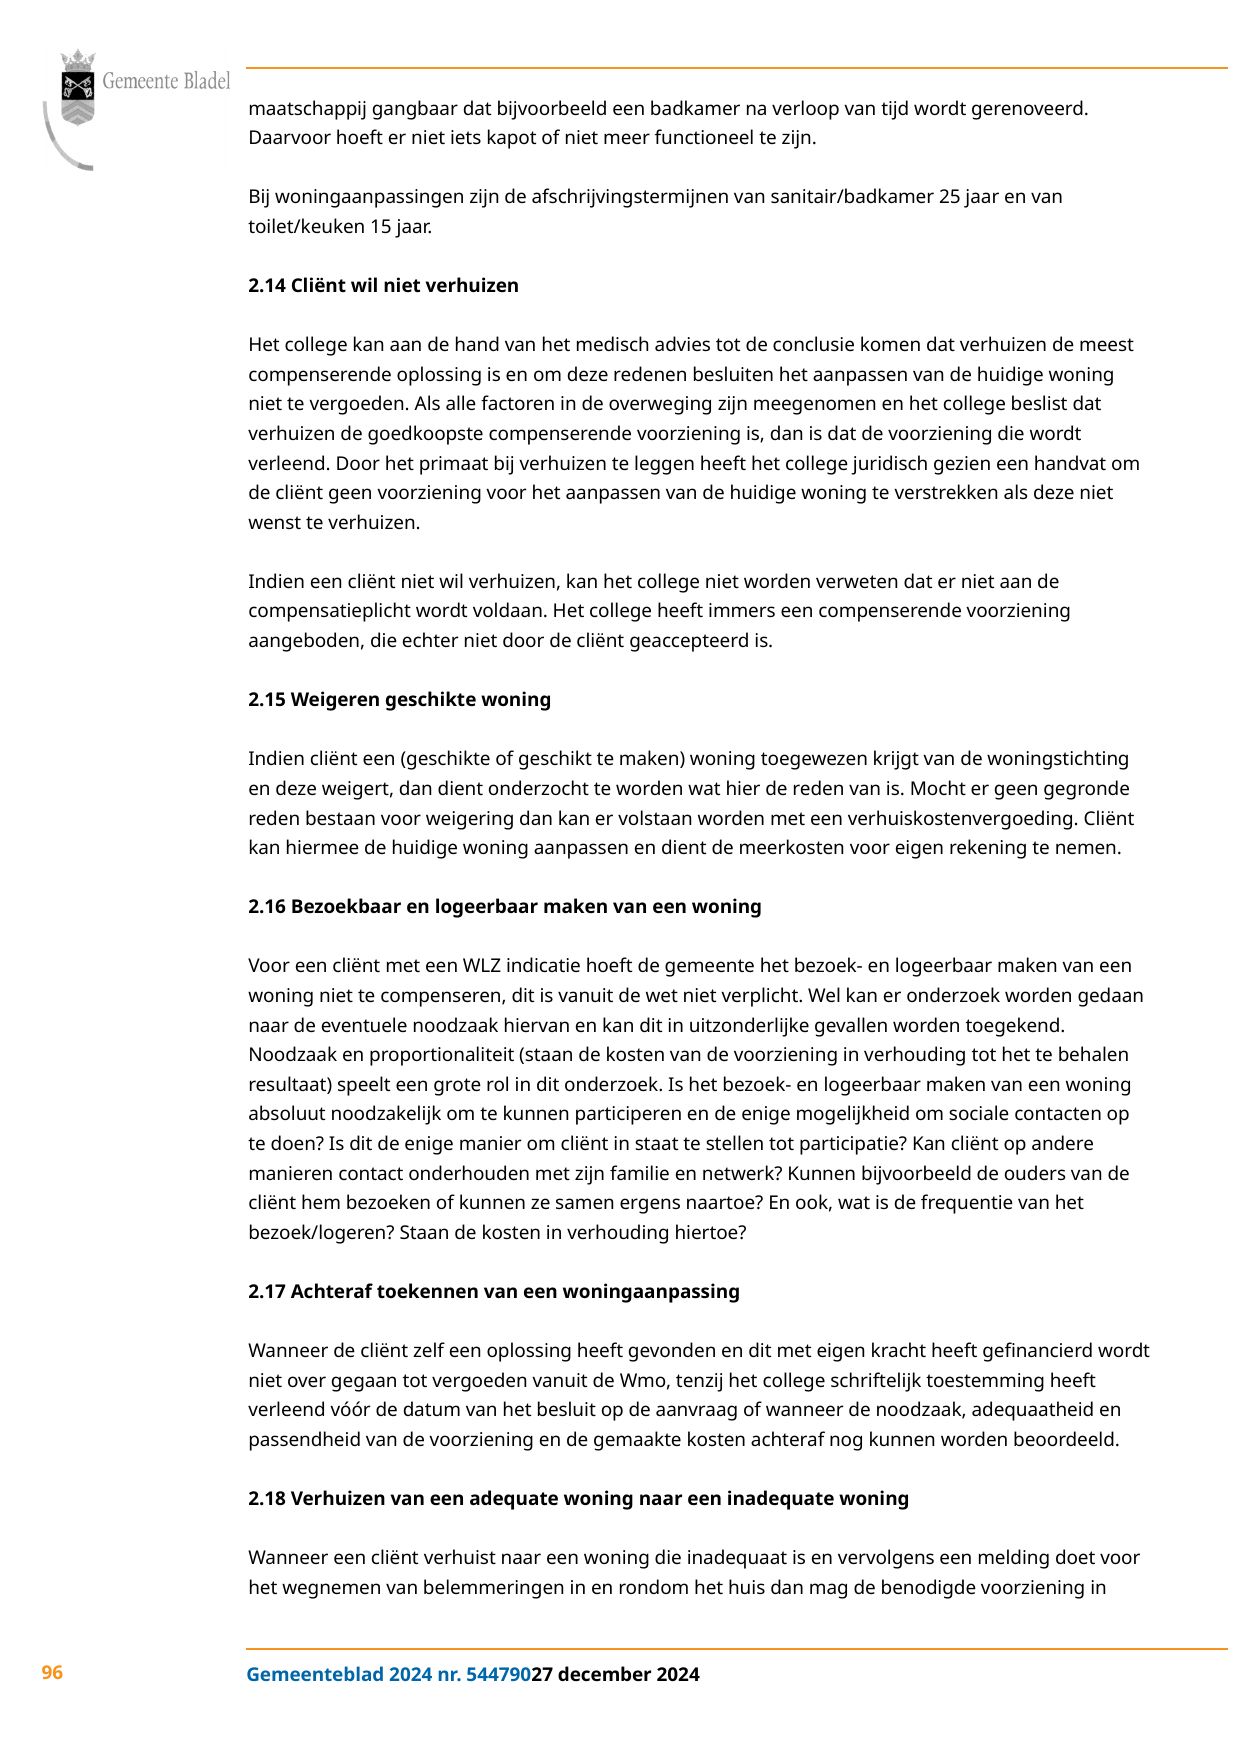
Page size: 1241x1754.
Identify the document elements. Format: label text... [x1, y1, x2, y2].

text 2.14 Cliënt wil niet verhuizen [248, 272, 1152, 298]
text maatschappij gangbaar dat bijvoorbeeld een badkamer na verloop van tijd wordt gerenoveerd. Daarvoor hoeft er niet iets kapot of niet meer functioneel te zijn. [248, 95, 1152, 150]
text 2.18 Verhuizen van een adequate woning naar een inadequate woning [248, 1485, 1152, 1511]
text 2.15 Weigeren geschikte woning [248, 686, 1152, 712]
text Het college kan aan de hand van het medisch advies tot de conclusie komen dat verhuizen de meest compenserende oplossing is en om deze redenen besluiten het aanpassen van de huidige woning niet te vergoeden. Als alle factoren in de overweging zijn meegenomen en het college beslist dat verhuizen de goedkoopste compenserende voorziening is, dan is dat de voorziening die wordt verleend. Door het primaat bij verhuizen te leggen heeft het college juridisch gezien een handvat om de cliënt geen voorziening voor het aanpassen van de huidige woning te verstrekken als deze niet wenst te verhuizen. [248, 331, 1152, 535]
text Indien cliënt een (geschikte of geschikt te maken) woning toegewezen krijgt van de woningstichting en deze weigert, dan dient onderzocht te worden wat hier de reden van is. Mocht er geen gegronde reden bestaan voor weigering dan kan er volstaan worden met een verhuiskostenvergoeding. Cliënt kan hiermee de huidige woning aanpassen en dient de meerkosten voor eigen rekening te nemen. [248, 746, 1152, 860]
text 2.16 Bezoekbaar en logeerbaar maken van een woning [248, 893, 1152, 919]
text Wanneer de cliënt zelf een oplossing heeft gevonden en dit met eigen kracht heeft gefinancierd wordt niet over gegaan tot vergoeden vanuit de Wmo, tenzij het college schriftelijk toestemming heeft verleend vóór de datum van het besluit op de aanvraag of wanneer de noodzaak, adequaatheid en passendheid van de voorziening en de gemaakte kosten achteraf nog kunnen worden beoordeeld. [248, 1337, 1152, 1452]
text Bij woningaanpassingen zijn de afschrijvingstermijnen van sanitair/badkamer 25 jaar en van toilet/keuken 15 jaar. [248, 183, 1152, 239]
text Wanneer een cliënt verhuist naar een woning die inadequaat is en vervolgens een melding doet voor het wegnemen van belemmeringen in en rondom het huis dan mag de benodigde voorziening in [248, 1544, 1152, 1600]
picture [41, 47, 231, 172]
text 2.17 Achteraf toekennen van een woningaanpassing [248, 1278, 1152, 1304]
text Voor een cliënt met een WLZ indicatie hoeft de gemeente het bezoek- en logeerbaar maken van een woning niet te compenseren, dit is vanuit de wet niet verplicht. Wel kan er onderzoek worden gedaan naar de eventuele noodzaak hiervan en kan dit in uitzonderlijke gevallen worden toegekend. Noodzaak en proportionaliteit (staan de kosten van de voorziening in verhouding tot het te behalen resultaat) speelt een grote rol in dit onderzoek. Is het bezoek- en logeerbaar maken van een woning absoluut noodzakelijk om te kunnen participeren en de enige mogelijkheid om sociale contacten op te doen? Is dit de enige manier om cliënt in staat te stellen tot participatie? Kan cliënt op andere manieren contact onderhouden met zijn familie en netwerk? Kunnen bijvoorbeeld de ouders van de cliënt hem bezoeken of kunnen ze samen ergens naartoe? En ook, wat is de frequentie van het bezoek/logeren? Staan de kosten in verhouding hiertoe? [248, 953, 1152, 1245]
text Indien een cliënt niet wil verhuizen, kan het college niet worden verweten dat er niet aan de compensatieplicht wordt voldaan. Het college heeft immers een compenserende voorziening aangeboden, die echter niet door de cliënt geaccepteerd is. [248, 568, 1152, 653]
